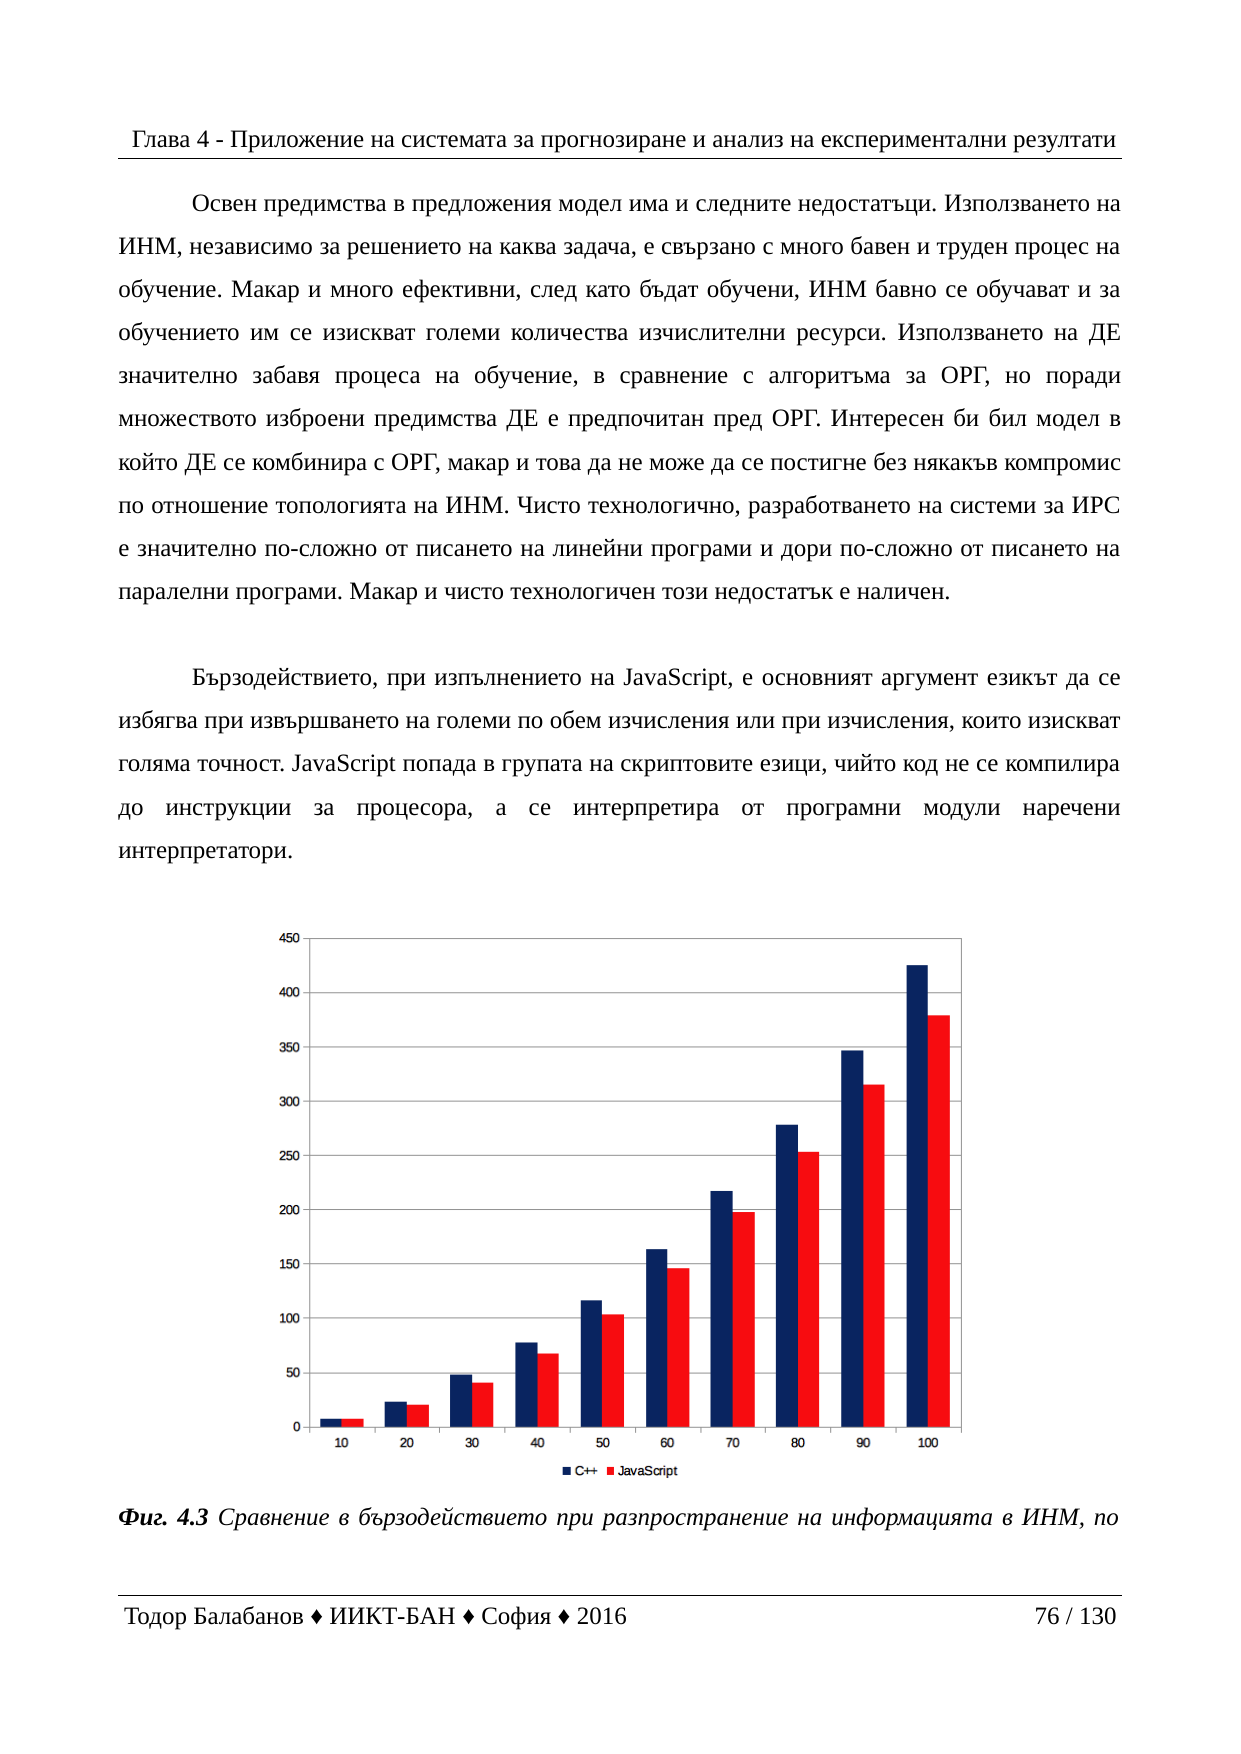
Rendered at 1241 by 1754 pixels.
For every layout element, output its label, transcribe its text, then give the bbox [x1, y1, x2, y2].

picture [265, 921, 975, 1488]
text Бързодействието, при изпълнението на JavaScript, е основният аргумент езикът да се избягва при извършването на големи по обем изчисления или при изчисления, които изискват голяма точност. JavaScript попада в групата на скриптовите езици, чийто код не се компилира до инструкции за процесора, а се интерпретира от програмни модули наречени интерпретатори. [118, 662, 1122, 863]
text Освен предимства в предложения модел има и следните недостатъци. Използването на ИНМ, независимо за решението на каква задача, е свързано с много бавен и труден процес на обучение. Макар и много ефективни, след като бъдат обучени, ИНМ бавно се обучават и за обучението им се изискват големи количества изчислителни ресурси. Използването на ДЕ значително забавя процеса на обучение, в сравнение с алгоритъма за ОРГ, но поради множеството изброени предимства ДЕ е предпочитан пред ОРГ. Интересен би бил модел в който ДЕ се комбинира с ОРГ, макар и това да не може да се постигне без някакъв компромис по отношение топологията на ИНМ. Чисто технологично, разработването на системи за ИРС е значително по-сложно от писането на линейни програми и дори по-сложно от писането на паралелни програми. Макар и чисто технологичен този недостатък е наличен. [118, 188, 1122, 605]
text Фиг. 4.3 Сравнение в бързодействието при разпространение на информацията в ИНМ, по [118, 1488, 1122, 1531]
